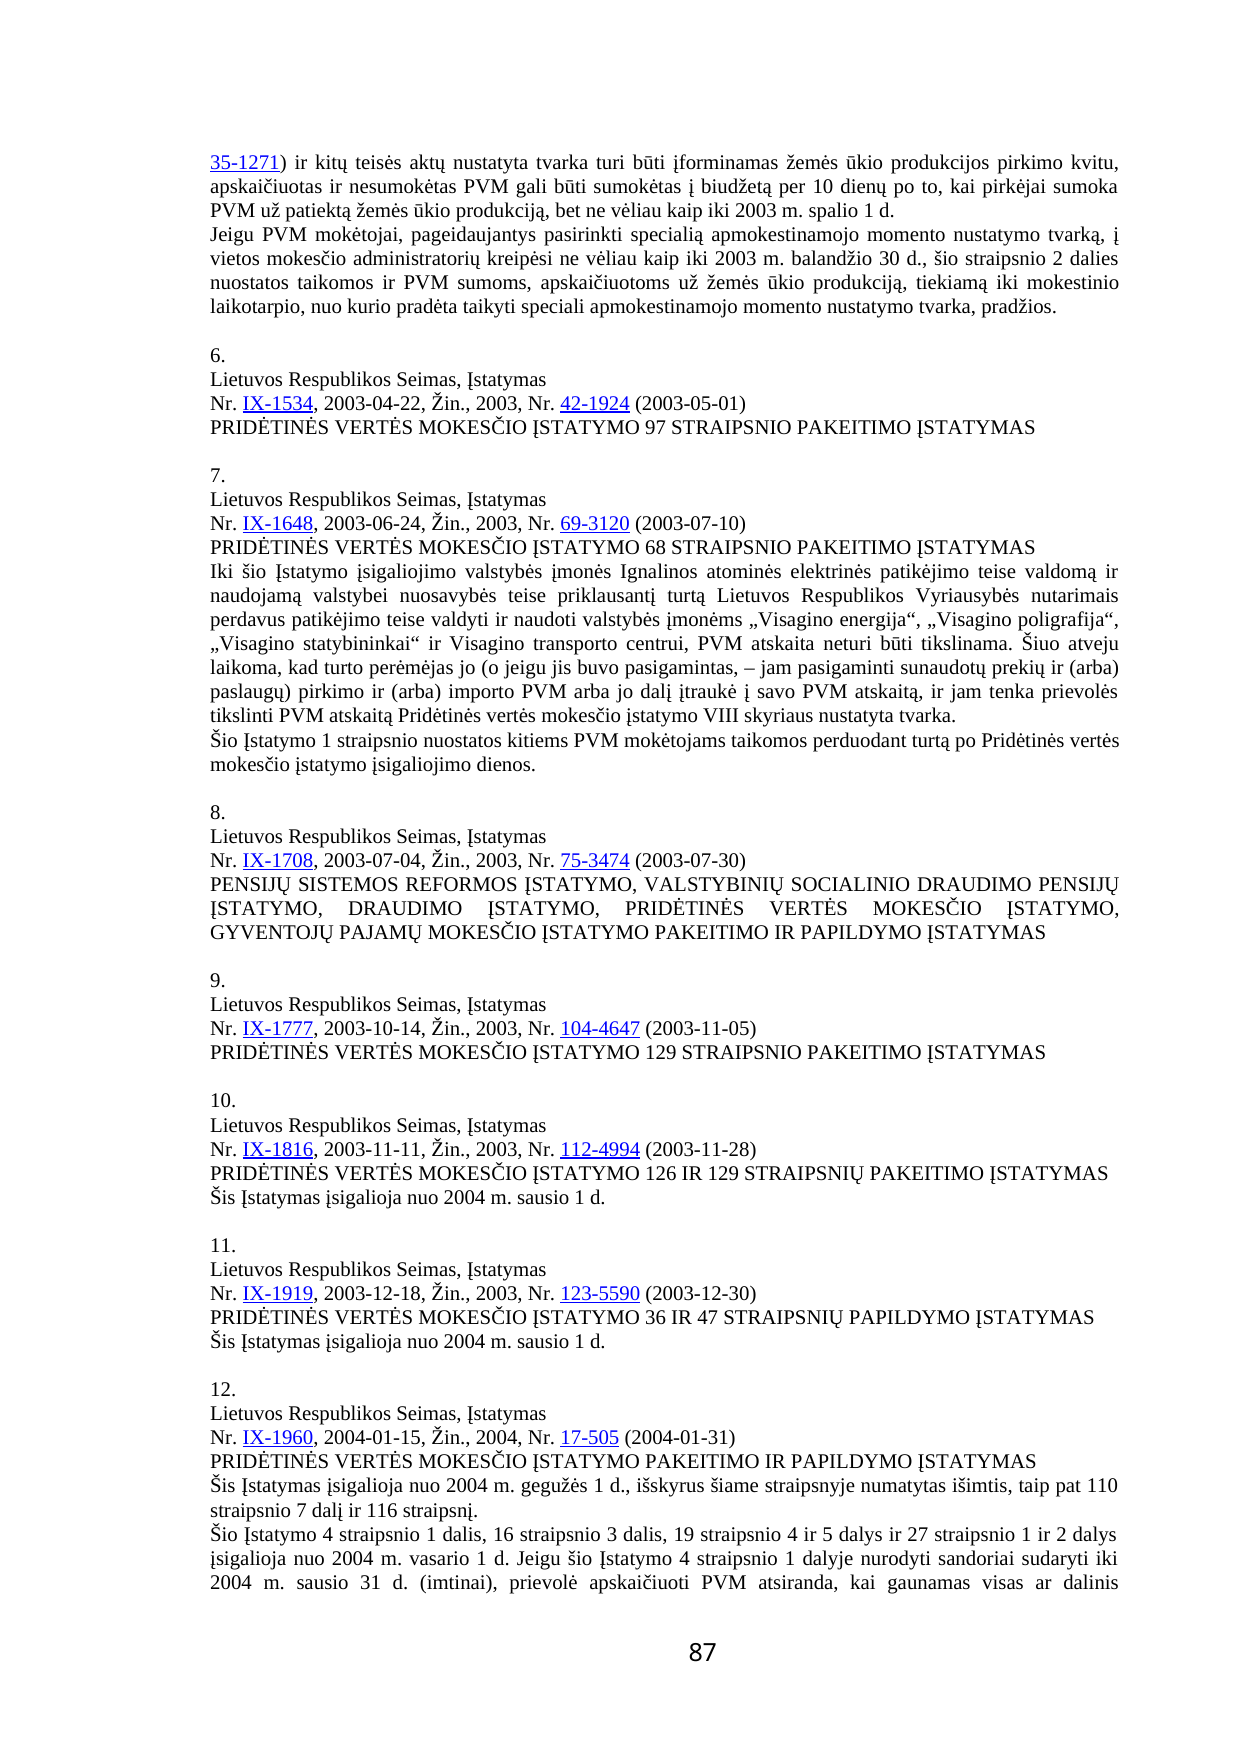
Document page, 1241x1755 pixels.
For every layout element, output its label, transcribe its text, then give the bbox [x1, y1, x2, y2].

text 7. [210, 463, 1120, 487]
text Nr. IX-1960, 2004-01-15, Žin., 2004, Nr. 17-505 (2004-01-31) [210, 1425, 1120, 1449]
text Lietuvos Respublikos Seimas, Įstatymas [210, 992, 1120, 1016]
text PRIDĖTINĖS VERTĖS MOKESČIO ĮSTATYMO 36 IR 47 STRAIPSNIŲ PAPILDYMO ĮSTATYMAS [210, 1305, 1120, 1329]
text Šis Įstatymas įsigalioja nuo 2004 m. gegužės 1 d., išskyrus šiame straipsnyje numatytas išimtis, taip pat 110 straipsnio 7 dalį ir 116 straipsnį. [210, 1473, 1120, 1522]
text Jeigu PVM mokėtojai, pageidaujantys pasirinkti specialią apmokestinamojo momento nustatymo tvarką, į vietos mokesčio administratorių kreipėsi ne vėliau kaip iki 2003 m. balandžio 30 d., šio straipsnio 2 dalies nuostatos taikomos ir PVM sumoms, apskaičiuotoms už žemės ūkio produkciją, tiekiamą iki mokestinio laikotarpio, nuo kurio pradėta taikyti speciali apmokestinamojo momento nustatymo tvarka, pradžios. [210, 222, 1120, 318]
text Nr. IX-1708, 2003-07-04, Žin., 2003, Nr. 75-3474 (2003-07-30) [210, 848, 1120, 872]
text PRIDĖTINĖS VERTĖS MOKESČIO ĮSTATYMO PAKEITIMO IR PAPILDYMO ĮSTATYMAS [210, 1449, 1120, 1473]
text Lietuvos Respublikos Seimas, Įstatymas [210, 487, 1120, 511]
text Nr. IX-1534, 2003-04-22, Žin., 2003, Nr. 42-1924 (2003-05-01) [210, 391, 1120, 415]
text Iki šio Įstatymo įsigaliojimo valstybės įmonės Ignalinos atominės elektrinės patikėjimo teise valdomą ir naudojamą valstybei nuosavybės teise priklausantį turtą Lietuvos Respublikos Vyriausybės nutarimais perdavus patikėjimo teise valdyti ir naudoti valstybės įmonėms „Visagino energija“, „Visagino poligrafija“, „Visagino statybininkai“ ir Visagino transporto centrui, PVM atskaita neturi būti tikslinama. Šiuo atveju laikoma, kad turto perėmėjas jo (o jeigu jis buvo pasigamintas, – jam pasigaminti sunaudotų prekių ir (arba) paslaugų) pirkimo ir (arba) importo PVM arba jo dalį įtraukė į savo PVM atskaitą, ir jam tenka prievolės tikslinti PVM atskaitą Pridėtinės vertės mokesčio įstatymo VIII skyriaus nustatyta tvarka. [210, 559, 1120, 727]
text Nr. IX-1777, 2003-10-14, Žin., 2003, Nr. 104-4647 (2003-11-05) [210, 1016, 1120, 1040]
text 11. [210, 1233, 1120, 1257]
text Šis Įstatymas įsigalioja nuo 2004 m. sausio 1 d. [210, 1185, 1120, 1209]
text PENSIJŲ SISTEMOS REFORMOS ĮSTATYMO, VALSTYBINIŲ SOCIALINIO DRAUDIMO PENSIJŲ ĮSTATYMO, DRAUDIMO ĮSTATYMO, PRIDĖTINĖS VERTĖS MOKESČIO ĮSTATYMO, GYVENTOJŲ PAJAMŲ MOKESČIO ĮSTATYMO PAKEITIMO IR PAPILDYMO ĮSTATYMAS [210, 872, 1120, 944]
text Lietuvos Respublikos Seimas, Įstatymas [210, 1257, 1120, 1281]
text PRIDĖTINĖS VERTĖS MOKESČIO ĮSTATYMO 68 STRAIPSNIO PAKEITIMO ĮSTATYMAS [210, 535, 1120, 559]
text Lietuvos Respublikos Seimas, Įstatymas [210, 1401, 1120, 1425]
text Lietuvos Respublikos Seimas, Įstatymas [210, 1112, 1120, 1137]
text PRIDĖTINĖS VERTĖS MOKESČIO ĮSTATYMO 97 STRAIPSNIO PAKEITIMO ĮSTATYMAS [210, 415, 1120, 439]
text Šis Įstatymas įsigalioja nuo 2004 m. sausio 1 d. [210, 1329, 1120, 1353]
text 6. [210, 342, 1120, 367]
text 9. [210, 968, 1120, 992]
text 35-1271) ir kitų teisės aktų nustatyta tvarka turi būti įforminamas žemės ūkio produkcijos pirkimo kvitu, apskaičiuotas ir nesumokėtas PVM gali būti sumokėtas į biudžetą per 10 dienų po to, kai pirkėjai sumoka PVM už patiektą žemės ūkio produkciją, bet ne vėliau kaip iki 2003 m. spalio 1 d. [210, 150, 1120, 222]
text Nr. IX-1648, 2003-06-24, Žin., 2003, Nr. 69-3120 (2003-07-10) [210, 511, 1120, 535]
text PRIDĖTINĖS VERTĖS MOKESČIO ĮSTATYMO 129 STRAIPSNIO PAKEITIMO ĮSTATYMAS [210, 1040, 1120, 1064]
text Lietuvos Respublikos Seimas, Įstatymas [210, 824, 1120, 848]
text 10. [210, 1088, 1120, 1112]
text Lietuvos Respublikos Seimas, Įstatymas [210, 367, 1120, 391]
text Šio Įstatymo 4 straipsnio 1 dalis, 16 straipsnio 3 dalis, 19 straipsnio 4 ir 5 dalys ir 27 straipsnio 1 ir 2 dalys įsigalioja nuo 2004 m. vasario 1 d. Jeigu šio Įstatymo 4 straipsnio 1 dalyje nurodyti sandoriai sudaryti iki 2004 m. sausio 31 d. (imtinai), prievolė apskaičiuoti PVM atsiranda, kai gaunamas visas ar dalinis [210, 1522, 1120, 1594]
text Šio Įstatymo 1 straipsnio nuostatos kitiems PVM mokėtojams taikomos perduodant turtą po Pridėtinės vertės mokesčio įstatymo įsigaliojimo dienos. [210, 727, 1120, 776]
text Nr. IX-1919, 2003-12-18, Žin., 2003, Nr. 123-5590 (2003-12-30) [210, 1281, 1120, 1305]
text 12. [210, 1377, 1120, 1401]
text 8. [210, 800, 1120, 824]
text Nr. IX-1816, 2003-11-11, Žin., 2003, Nr. 112-4994 (2003-11-28) [210, 1137, 1120, 1161]
text PRIDĖTINĖS VERTĖS MOKESČIO ĮSTATYMO 126 IR 129 STRAIPSNIŲ PAKEITIMO ĮSTATYMAS [210, 1161, 1120, 1185]
